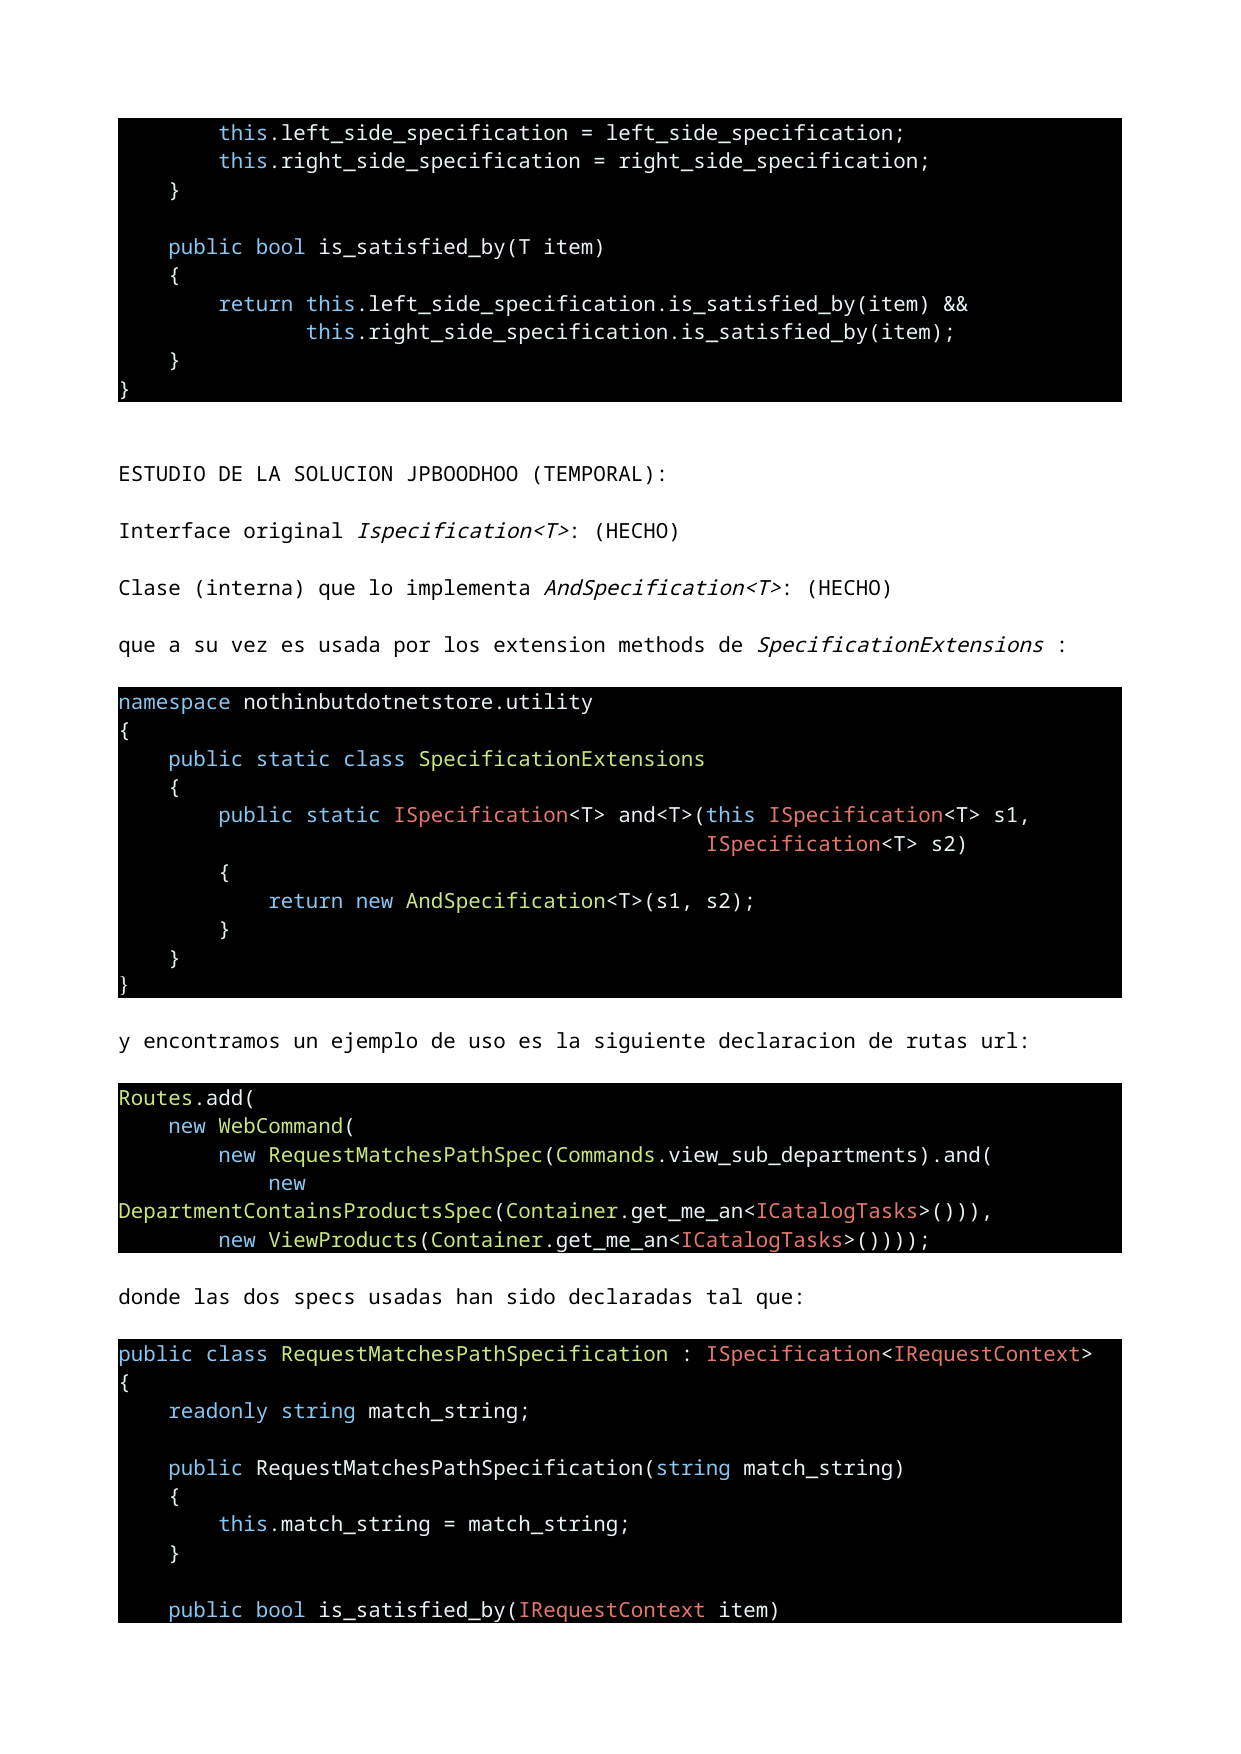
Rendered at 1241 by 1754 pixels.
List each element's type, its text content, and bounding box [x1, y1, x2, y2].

text Routes.add( [118, 1083, 1122, 1111]
text { [118, 1481, 1122, 1509]
text ESTUDIO DE LA SOLUCION JPBOODHOO (TEMPORAL): [118, 459, 1122, 488]
text this.right_side_specification = right_side_specification; [118, 147, 1122, 175]
text } [118, 374, 1122, 402]
text public static class SpecificationExtensions [118, 744, 1122, 772]
text } [118, 346, 1122, 374]
text { [118, 772, 1122, 801]
text Clase (interna) que lo implementa AndSpecification<T>: (HECHO) [118, 573, 1122, 602]
text ISpecification<T> s2) [118, 829, 1122, 857]
text public class RequestMatchesPathSpecification : ISpecification<IRequestContext> [118, 1339, 1122, 1367]
text this.left_side_specification = left_side_specification; [118, 118, 1122, 147]
text new DepartmentContainsProductsSpec(Container.get_me_an<ICatalogTasks>())), [118, 1168, 1122, 1225]
text { [118, 1367, 1122, 1396]
text { [118, 715, 1122, 744]
text this.match_string = match_string; [118, 1509, 1122, 1538]
text public bool is_satisfied_by(IRequestContext item) [118, 1595, 1122, 1623]
text donde las dos specs usadas han sido declaradas tal que: [118, 1282, 1122, 1310]
text } [118, 175, 1122, 203]
text public RequestMatchesPathSpecification(string match_string) [118, 1453, 1122, 1481]
text } [118, 1538, 1122, 1566]
text { [118, 260, 1122, 289]
text new RequestMatchesPathSpec(Commands.view_sub_departments).and( [118, 1140, 1122, 1168]
text que a su vez es usada por los extension methods de SpecificationExtensions : [118, 630, 1122, 658]
text { [118, 857, 1122, 886]
text Interface original Ispecification<T>: (HECHO) [118, 516, 1122, 545]
text } [118, 971, 1122, 998]
text public bool is_satisfied_by(T item) [118, 232, 1122, 260]
text } [118, 943, 1122, 971]
text return this.left_side_specification.is_satisfied_by(item) && [118, 289, 1122, 317]
text new ViewProducts(Container.get_me_an<ICatalogTasks>()))); [118, 1225, 1122, 1253]
text namespace nothinbutdotnetstore.utility [118, 687, 1122, 715]
text return new AndSpecification<T>(s1, s2); [118, 886, 1122, 914]
text public static ISpecification<T> and<T>(this ISpecification<T> s1, [118, 801, 1122, 829]
text readonly string match_string; [118, 1396, 1122, 1424]
text } [118, 914, 1122, 943]
text this.right_side_specification.is_satisfied_by(item); [118, 317, 1122, 346]
text y encontramos un ejemplo de uso es la siguiente declaracion de rutas url: [118, 1026, 1122, 1054]
text new WebCommand( [118, 1111, 1122, 1140]
